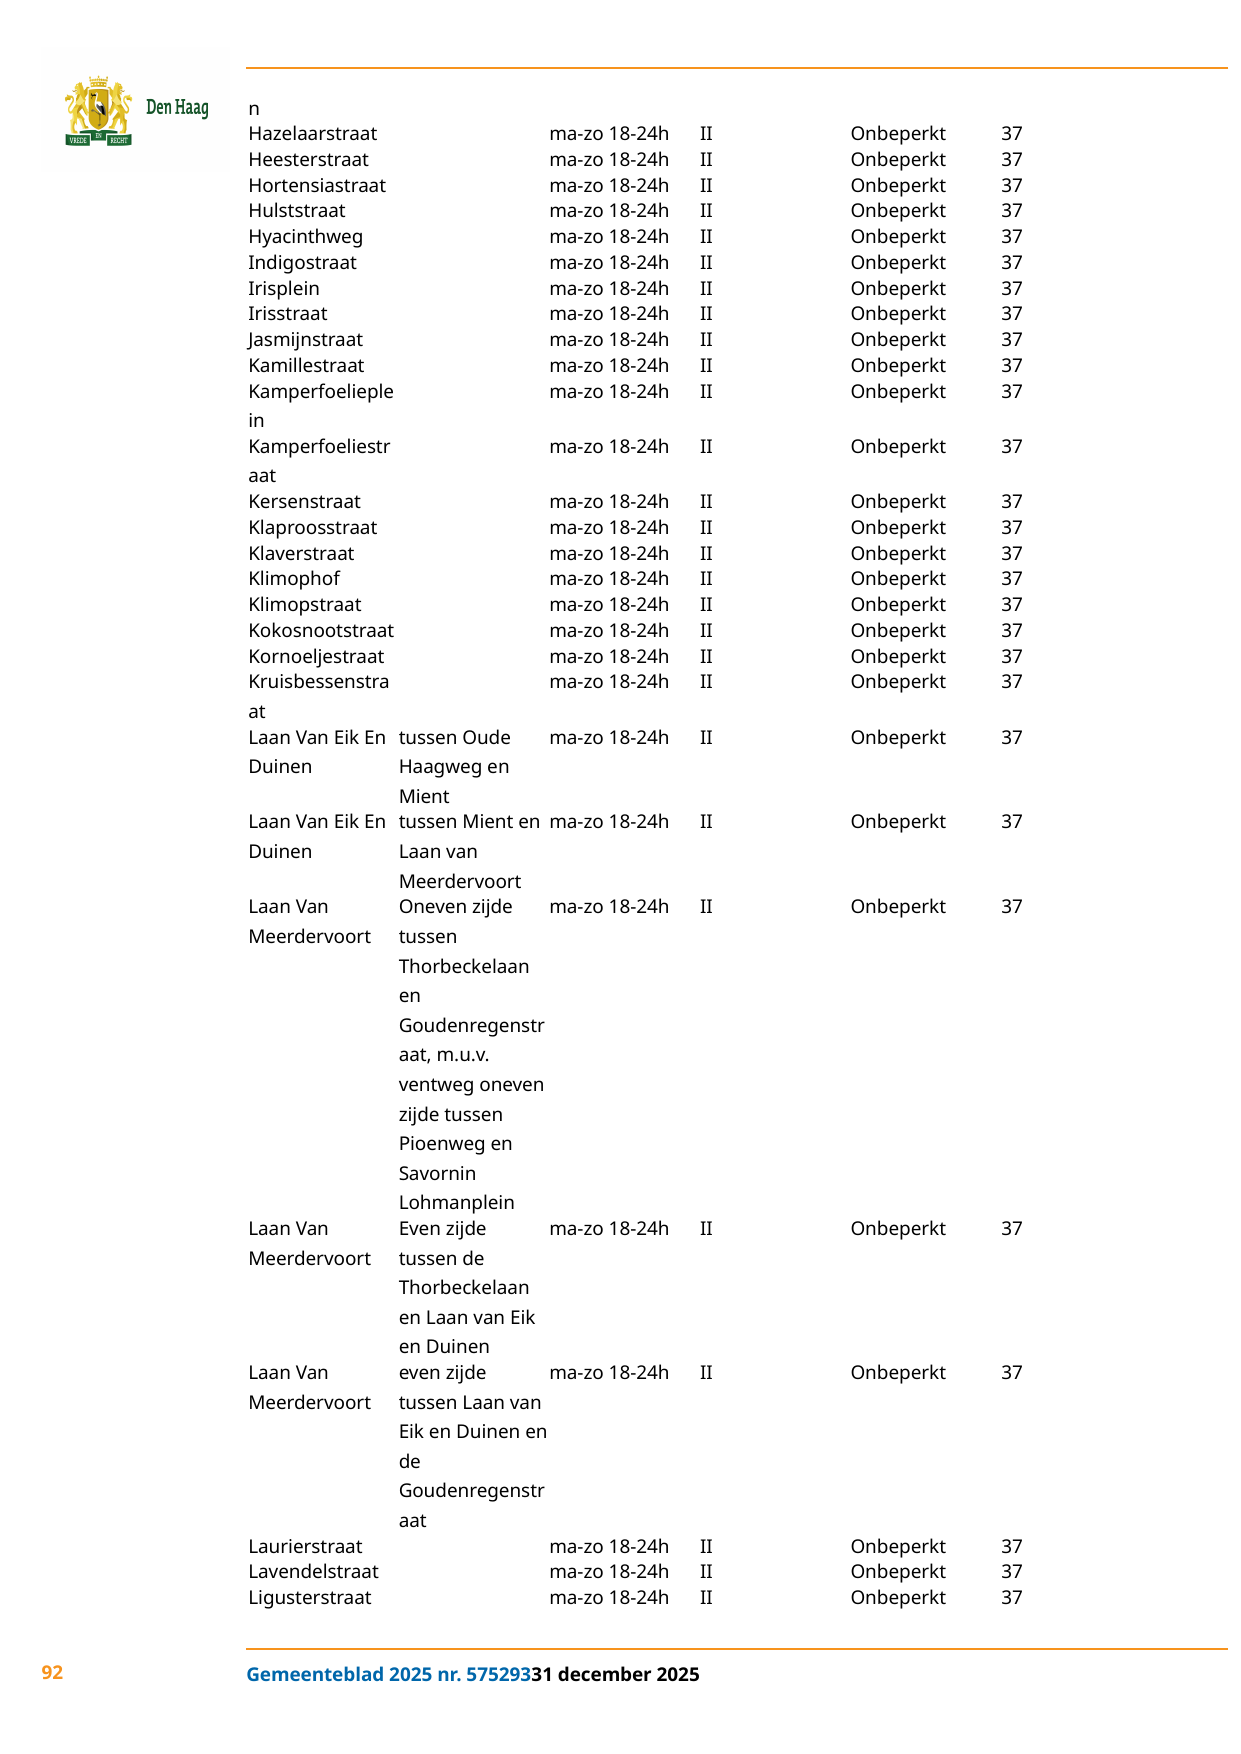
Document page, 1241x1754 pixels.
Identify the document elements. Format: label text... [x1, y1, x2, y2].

table_cell 37 [1001, 224, 1152, 249]
table_cell [1001, 95, 1152, 121]
table_cell Laan Van Meerdervoort [248, 894, 398, 1215]
table_cell ma-zo 18-24h [549, 617, 700, 643]
table_cell ma-zo 18-24h [549, 514, 700, 540]
table_cell II [700, 894, 850, 1215]
table_cell Onbeperkt [850, 489, 1001, 514]
table_cell 37 [1001, 724, 1152, 809]
table_cell II [700, 540, 850, 566]
table_cell Oneven zijde tussen Thorbeckelaan en Goudenregenstraat, m.u.v. ventweg oneven zijde tussen Pioenweg en Savornin Lohmanplein [399, 894, 549, 1215]
table_cell II [700, 121, 850, 146]
table_cell II [700, 433, 850, 488]
table_cell 37 [1001, 1584, 1152, 1610]
table_cell [399, 249, 549, 275]
table_cell [399, 514, 549, 540]
table_cell [399, 301, 549, 326]
table_cell ma-zo 18-24h [549, 1359, 700, 1533]
table_cell [399, 172, 549, 198]
table_cell 37 [1001, 566, 1152, 591]
table_cell ma-zo 18-24h [549, 301, 700, 326]
table_cell Kamperfoeliestraat [248, 433, 398, 488]
table_cell [399, 669, 549, 724]
table_cell ma-zo 18-24h [549, 433, 700, 488]
table_cell Laan Van Meerdervoort [248, 1215, 398, 1359]
table_cell Kamillestraat [248, 352, 398, 378]
table_cell II [700, 326, 850, 352]
table_cell Even zijde tussen de Thorbeckelaan en Laan van Eik en Duinen [399, 1215, 549, 1359]
table_cell Klaproosstraat [248, 514, 398, 540]
table_cell II [700, 566, 850, 591]
table_cell Indigostraat [248, 249, 398, 275]
table_cell Ligusterstraat [248, 1584, 398, 1610]
table_cell [399, 617, 549, 643]
table_cell II [700, 669, 850, 724]
table_cell [399, 326, 549, 352]
table_cell II [700, 1584, 850, 1610]
table_cell Heesterstraat [248, 146, 398, 172]
table_cell ma-zo 18-24h [549, 724, 700, 809]
table_cell ma-zo 18-24h [549, 198, 700, 223]
table_cell [850, 95, 1001, 121]
table_cell tussen Mient en Laan van Meerdervoort [399, 809, 549, 894]
table_cell 37 [1001, 275, 1152, 301]
table_cell 37 [1001, 894, 1152, 1215]
table_cell [399, 489, 549, 514]
table_cell II [700, 352, 850, 378]
table_cell 37 [1001, 669, 1152, 724]
table_cell ma-zo 18-24h [549, 224, 700, 249]
table_cell Onbeperkt [850, 198, 1001, 223]
table_cell ma-zo 18-24h [549, 275, 700, 301]
table_cell Onbeperkt [850, 809, 1001, 894]
table_cell [399, 591, 549, 617]
table_cell 37 [1001, 301, 1152, 326]
table_cell Onbeperkt [850, 352, 1001, 378]
table_cell Onbeperkt [850, 326, 1001, 352]
table_cell II [700, 489, 850, 514]
table_cell 37 [1001, 489, 1152, 514]
table_cell Onbeperkt [850, 121, 1001, 146]
table_cell Jasmijnstraat [248, 326, 398, 352]
table_cell [399, 146, 549, 172]
table_cell ma-zo 18-24h [549, 146, 700, 172]
table_cell ma-zo 18-24h [549, 378, 700, 433]
table_cell Onbeperkt [850, 146, 1001, 172]
table_cell Onbeperkt [850, 617, 1001, 643]
table_cell 37 [1001, 540, 1152, 566]
table_cell II [700, 591, 850, 617]
table_cell ma-zo 18-24h [549, 540, 700, 566]
table_cell [399, 643, 549, 668]
table_cell Laan Van Eik En Duinen [248, 809, 398, 894]
table_cell ma-zo 18-24h [549, 669, 700, 724]
table_cell Laan Van Eik En Duinen [248, 724, 398, 809]
table_cell even zijde tussen Laan van Eik en Duinen en de Goudenregenstraat [399, 1359, 549, 1533]
table_cell [399, 352, 549, 378]
table_cell ma-zo 18-24h [549, 1584, 700, 1610]
table_cell [700, 95, 850, 121]
table_cell Onbeperkt [850, 724, 1001, 809]
table_cell II [700, 172, 850, 198]
table_cell [399, 275, 549, 301]
table_cell 37 [1001, 326, 1152, 352]
table_cell [399, 433, 549, 488]
table_cell Hulststraat [248, 198, 398, 223]
table_cell Onbeperkt [850, 514, 1001, 540]
table_cell II [700, 301, 850, 326]
table_cell 37 [1001, 378, 1152, 433]
table_cell ma-zo 18-24h [549, 643, 700, 668]
table_cell Lavendelstraat [248, 1559, 398, 1584]
table_cell [399, 1533, 549, 1559]
table_cell ma-zo 18-24h [549, 1215, 700, 1359]
table_cell Onbeperkt [850, 301, 1001, 326]
table_cell Hazelaarstraat [248, 121, 398, 146]
table_cell II [700, 1215, 850, 1359]
table_cell II [700, 1559, 850, 1584]
table_cell 37 [1001, 617, 1152, 643]
table_cell Kokosnootstraat [248, 617, 398, 643]
table_cell II [700, 514, 850, 540]
table_cell Klaverstraat [248, 540, 398, 566]
table_cell [399, 198, 549, 223]
table_cell 37 [1001, 121, 1152, 146]
table_cell Kamperfoelieplein [248, 378, 398, 433]
table_cell II [700, 249, 850, 275]
table_cell II [700, 617, 850, 643]
table_cell Onbeperkt [850, 1559, 1001, 1584]
table_cell ma-zo 18-24h [549, 894, 700, 1215]
table_cell Klimopstraat [248, 591, 398, 617]
table_cell 37 [1001, 514, 1152, 540]
table_cell II [700, 146, 850, 172]
table_cell tussen Oude Haagweg en Mient [399, 724, 549, 809]
table_cell [399, 95, 549, 121]
table_cell 37 [1001, 433, 1152, 488]
table_cell Hyacinthweg [248, 224, 398, 249]
table_cell Kruisbessenstraat [248, 669, 398, 724]
table_cell n [248, 95, 398, 121]
table_cell Onbeperkt [850, 172, 1001, 198]
table_cell ma-zo 18-24h [549, 591, 700, 617]
table_cell [549, 95, 700, 121]
table_cell ma-zo 18-24h [549, 809, 700, 894]
table_cell ma-zo 18-24h [549, 172, 700, 198]
table_cell 37 [1001, 1559, 1152, 1584]
table_cell 37 [1001, 249, 1152, 275]
table_cell Onbeperkt [850, 894, 1001, 1215]
picture [41, 47, 231, 172]
table_cell Onbeperkt [850, 540, 1001, 566]
table_cell Klimophof [248, 566, 398, 591]
table_cell 37 [1001, 352, 1152, 378]
table_cell Kornoeljestraat [248, 643, 398, 668]
table_cell Onbeperkt [850, 249, 1001, 275]
table_cell ma-zo 18-24h [549, 566, 700, 591]
table_cell [399, 121, 549, 146]
table_cell II [700, 275, 850, 301]
table_cell 37 [1001, 146, 1152, 172]
table_cell Onbeperkt [850, 1215, 1001, 1359]
table_cell [399, 224, 549, 249]
table_cell [399, 566, 549, 591]
table_cell [399, 1559, 549, 1584]
table_cell II [700, 1533, 850, 1559]
table_cell Laurierstraat [248, 1533, 398, 1559]
table_cell Onbeperkt [850, 224, 1001, 249]
table_cell ma-zo 18-24h [549, 1559, 700, 1584]
table_cell 37 [1001, 172, 1152, 198]
table_cell ma-zo 18-24h [549, 249, 700, 275]
table_cell II [700, 1359, 850, 1533]
table_cell ma-zo 18-24h [549, 121, 700, 146]
table_cell II [700, 378, 850, 433]
table_cell 37 [1001, 591, 1152, 617]
table_cell Onbeperkt [850, 275, 1001, 301]
table_cell Laan Van Meerdervoort [248, 1359, 398, 1533]
table_cell Irisstraat [248, 301, 398, 326]
table_cell Kersenstraat [248, 489, 398, 514]
table_cell 37 [1001, 198, 1152, 223]
table_cell ma-zo 18-24h [549, 326, 700, 352]
table_cell 37 [1001, 1533, 1152, 1559]
table_cell Onbeperkt [850, 378, 1001, 433]
table_cell Onbeperkt [850, 669, 1001, 724]
table_cell 37 [1001, 1359, 1152, 1533]
table_cell II [700, 809, 850, 894]
table_cell 37 [1001, 643, 1152, 668]
table_cell Onbeperkt [850, 643, 1001, 668]
table_cell Irisplein [248, 275, 398, 301]
table_cell Onbeperkt [850, 1533, 1001, 1559]
table_cell [399, 540, 549, 566]
table_cell [399, 1584, 549, 1610]
table_cell ma-zo 18-24h [549, 489, 700, 514]
table_cell 37 [1001, 1215, 1152, 1359]
table_cell ma-zo 18-24h [549, 352, 700, 378]
table_cell Onbeperkt [850, 591, 1001, 617]
table_cell Onbeperkt [850, 433, 1001, 488]
table_cell Onbeperkt [850, 1584, 1001, 1610]
table_cell II [700, 724, 850, 809]
table_cell II [700, 643, 850, 668]
table_cell Onbeperkt [850, 566, 1001, 591]
table_cell Hortensiastraat [248, 172, 398, 198]
table_cell Onbeperkt [850, 1359, 1001, 1533]
table_cell [399, 378, 549, 433]
table_cell II [700, 198, 850, 223]
table_cell ma-zo 18-24h [549, 1533, 700, 1559]
table_cell II [700, 224, 850, 249]
table_cell 37 [1001, 809, 1152, 894]
